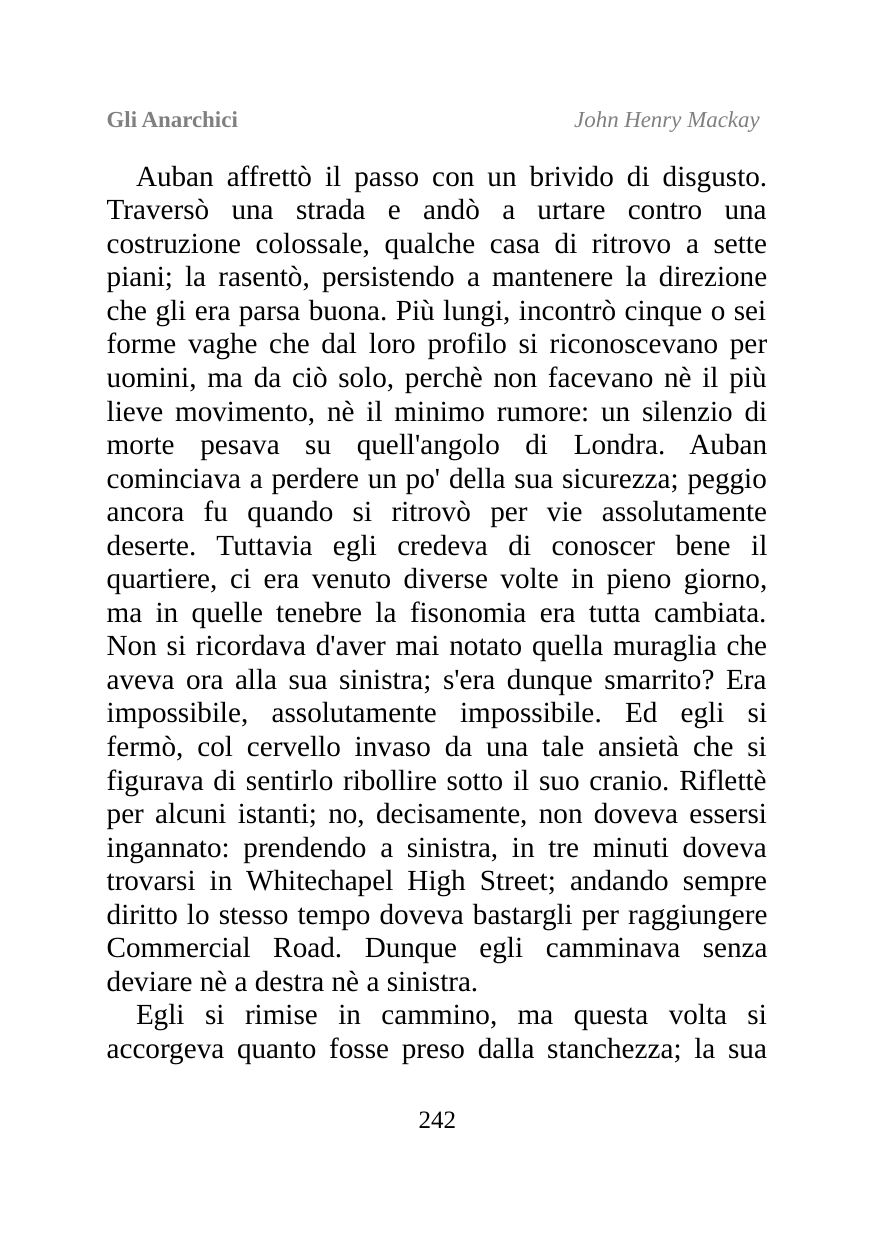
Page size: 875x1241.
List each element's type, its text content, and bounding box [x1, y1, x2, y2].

text Egli si rimise in cammino, ma questa volta si accorgeva quanto fosse preso dalla stanchezza; la sua [106, 997, 768, 1064]
text Auban affrettò il passo con un brivido di disgusto. Traversò una strada e andò a urtare contro una costruzione colossale, qualche casa di ritrovo a sette piani; la rasentò, persistendo a mantenere la direzione che gli era parsa buona. Più lungi, incontrò cinque o sei forme vaghe che dal loro profilo si riconoscevano per uomini, ma da ciò solo, perchè non facevano nè il più lieve movimento, nè il minimo rumore: un silenzio di morte pesava su quell'angolo di Londra. Auban cominciava a perdere un po' della sua sicurezza; peggio ancora fu quando si ritrovò per vie assolutamente deserte. Tuttavia egli credeva di conoscer bene il quartiere, ci era venuto diverse volte in pieno giorno, ma in quelle tenebre la fisonomia era tutta cambiata. Non si ricordava d'aver mai notato quella muraglia che aveva ora alla sua sinistra; s'era dunque smarrito? Era impossibile, assolutamente impossibile. Ed egli si fermò, col cervello invaso da una tale ansietà che si figurava di sentirlo ribollire sotto il suo cranio. Riflettè per alcuni istanti; no, decisamente, non doveva essersi ingannato: prendendo a sinistra, in tre minuti doveva trovarsi in Whitechapel High Street; andando sempre diritto lo stesso tempo doveva bastargli per raggiungere Commercial Road. Dunque egli camminava senza deviare nè a destra nè a sinistra. [106, 159, 768, 997]
